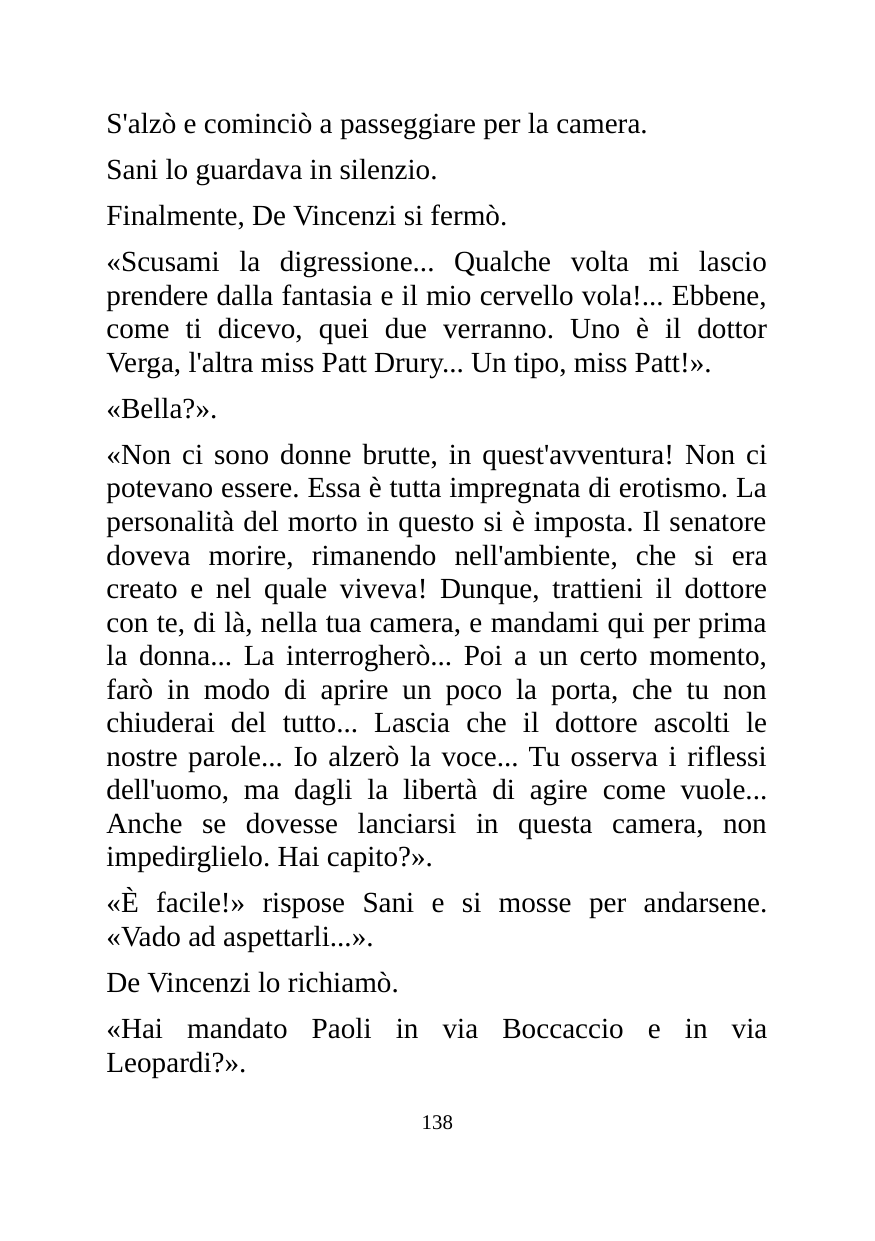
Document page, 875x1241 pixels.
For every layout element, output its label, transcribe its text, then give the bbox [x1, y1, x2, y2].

text De Vincenzi lo richiamò. [106, 965, 768, 999]
text «Scusami la digressione... Qualche volta mi lascio prendere dalla fantasia e il mio cervello vola!... Ebbene, come ti dicevo, quei due verranno. Uno è il dottor Verga, l'altra miss Patt Drury... Un tipo, miss Patt!». [106, 244, 768, 378]
text «Hai mandato Paoli in via Boccaccio e in via Leopardi?». [106, 1011, 768, 1078]
text «Non ci sono donne brutte, in quest'avventura! Non ci potevano essere. Essa è tutta impregnata di erotismo. La personalità del morto in questo si è imposta. Il senatore doveva morire, rimanendo nell'ambiente, che si era creato e nel quale viveva! Dunque, trattieni il dottore con te, di là, nella tua camera, e mandami qui per prima la donna... La interrogherò... Poi a un certo momento, farò in modo di aprire un poco la porta, che tu non chiuderai del tutto... Lascia che il dottore ascolti le nostre parole... Io alzerò la voce... Tu osserva i riflessi dell'uomo, ma dagli la libertà di agire come vuole... Anche se dovesse lanciarsi in questa camera, non impedirglielo. Hai capito?». [106, 437, 768, 873]
text Sani lo guardava in silenzio. [106, 152, 768, 186]
text S'alzò e cominciò a passeggiare per la camera. [106, 106, 768, 140]
text «È facile!» rispose Sani e si mosse per andarsene. «Vado ad aspettarli...». [106, 886, 768, 953]
text «Bella?». [106, 391, 768, 424]
text Finalmente, De Vincenzi si fermò. [106, 198, 768, 232]
